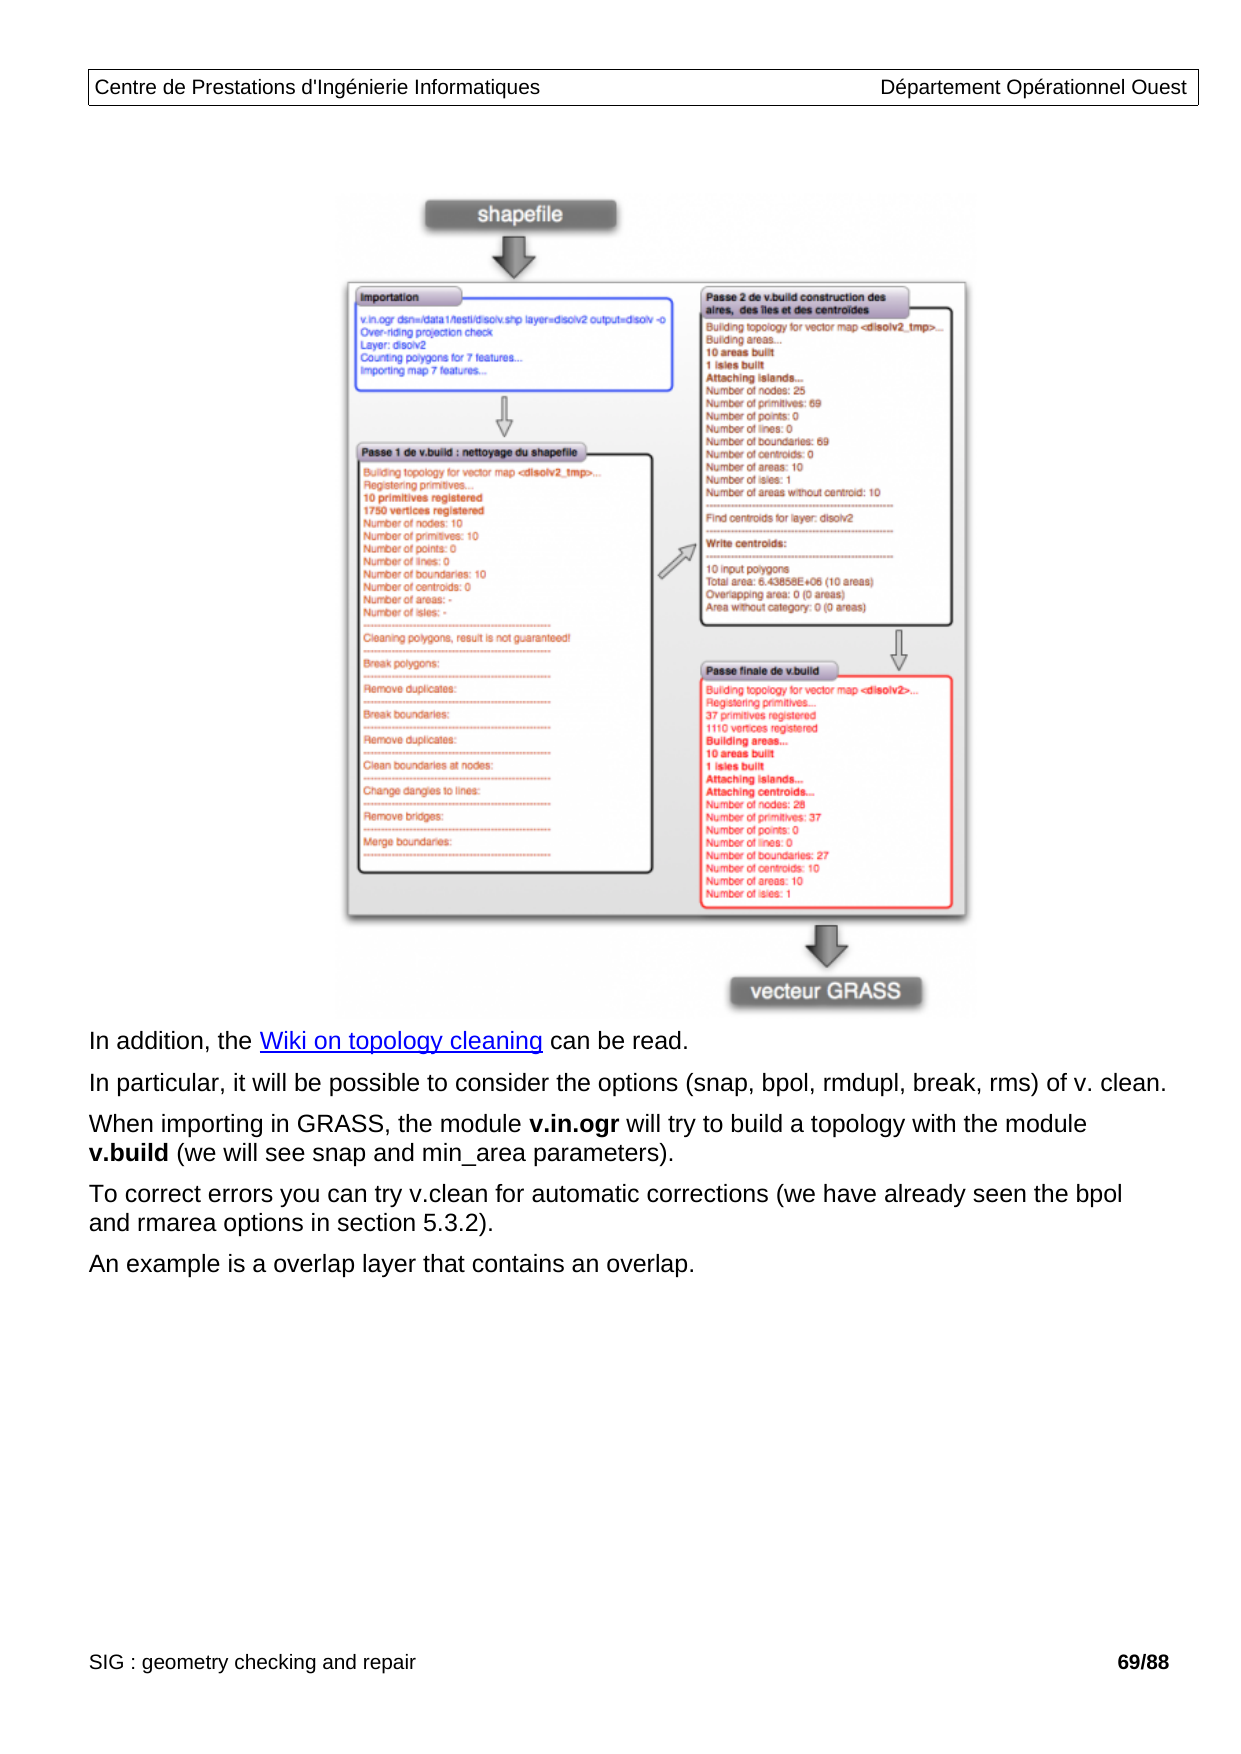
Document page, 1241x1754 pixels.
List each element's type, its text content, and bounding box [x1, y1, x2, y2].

text To correct errors you can try v.clean for automatic corrections (we have already seen the bpol and rmarea options in section 5.3.2). [88, 1179, 1169, 1236]
text In addition, the Wiki on topology cleaning can be read. [88, 1027, 1169, 1055]
text When importing in GRASS, the module v.in.ogr will try to build a topology with the module v.build (we will see snap and min_area parameters). [88, 1109, 1169, 1166]
text In particular, it will be possible to consider the options (snap, bpol, rmdupl, break, rms) of v. clean. [88, 1067, 1169, 1096]
picture [262, 183, 996, 1027]
text An example is a overlap layer that contains an overlap. [88, 1249, 1169, 1277]
